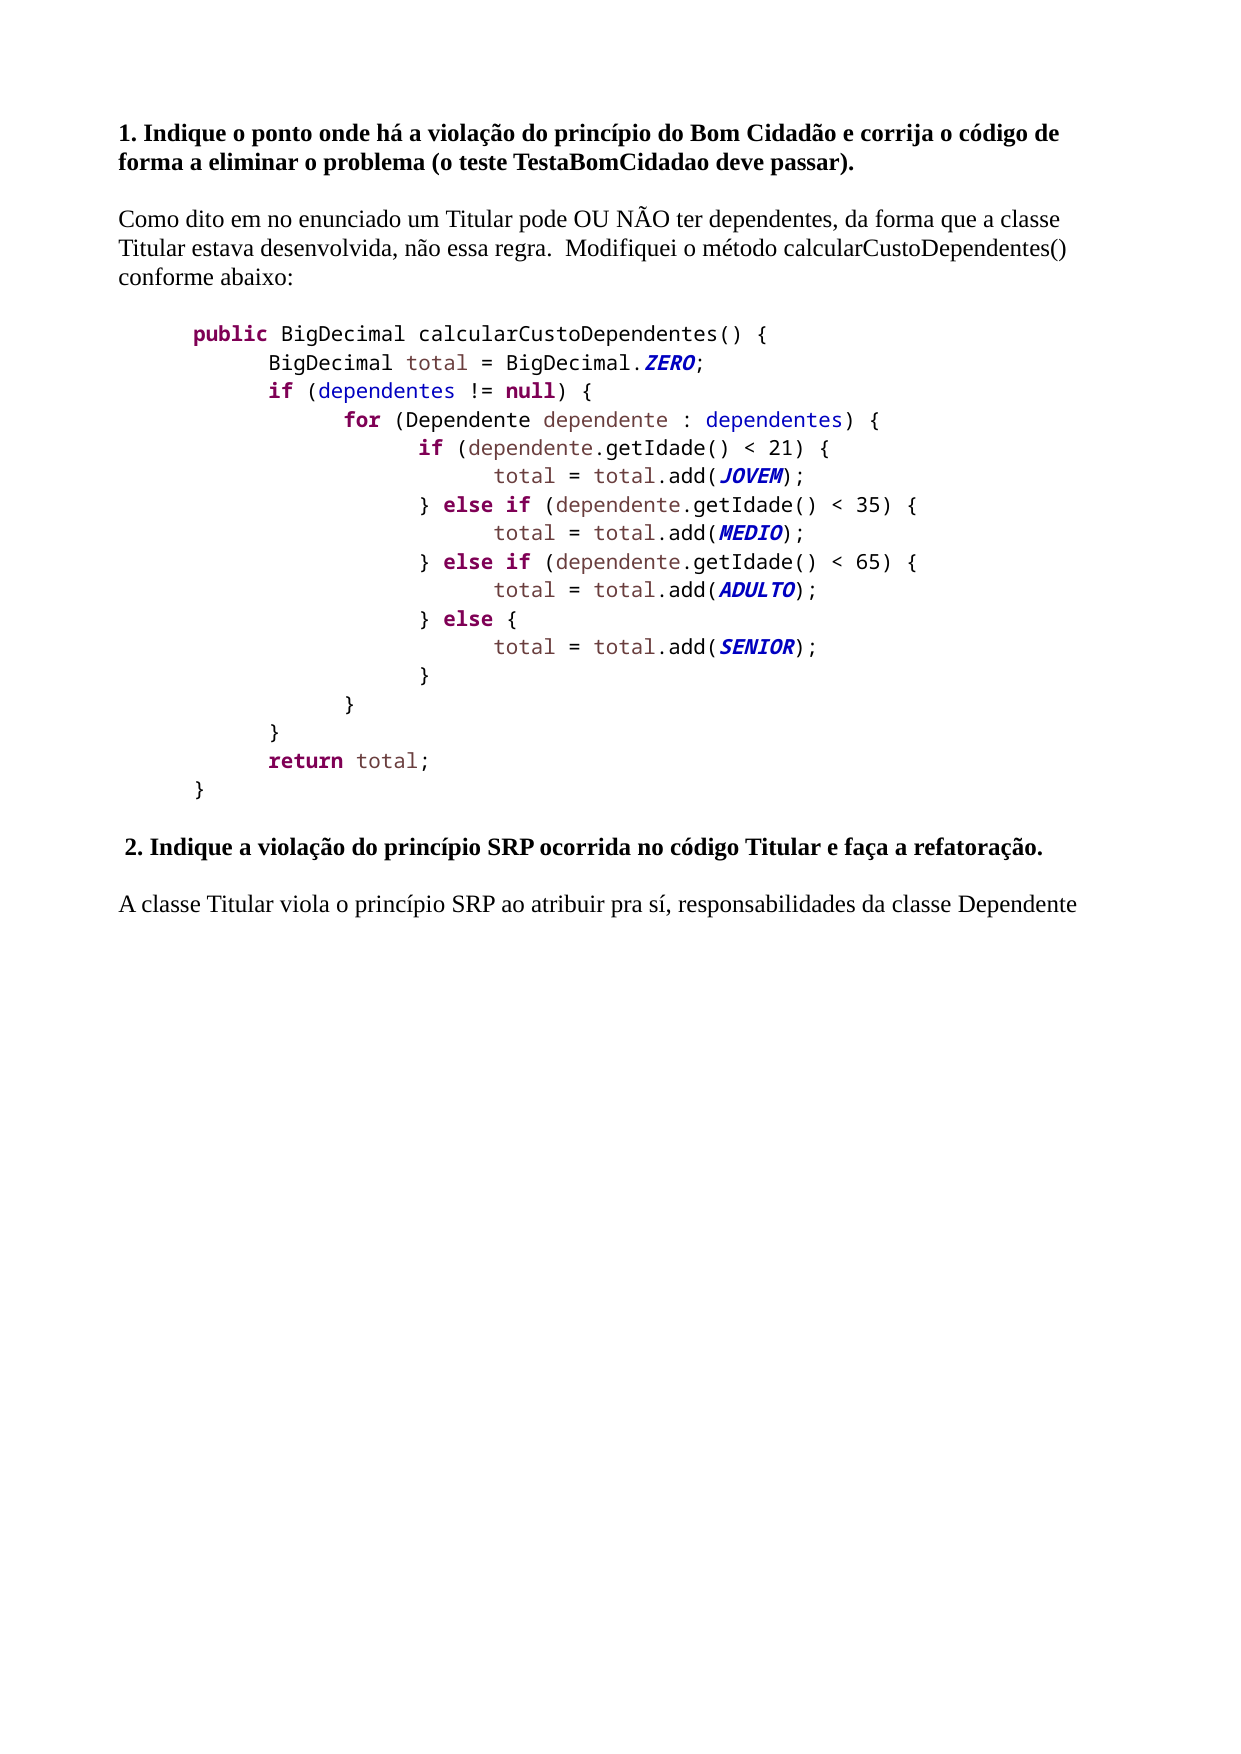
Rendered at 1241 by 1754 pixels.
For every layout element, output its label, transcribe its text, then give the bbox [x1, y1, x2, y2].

text total = total.add(JOVEM); [118, 462, 1122, 490]
text 2. Indique a violação do princípio SRP ocorrida no código Titular e faça a refatoração. [118, 832, 1122, 860]
text return total; [118, 746, 1122, 774]
text total = total.add(SENIOR); [118, 632, 1122, 661]
text } [118, 661, 1122, 689]
text A classe Titular viola o princípio SRP ao atribuir pra sí, responsabilidades da classe Dependente [118, 889, 1122, 918]
text public BigDecimal calcularCustoDependentes() { [118, 319, 1122, 348]
text Como dito em no enunciado um Titular pode OU NÃO ter dependentes, da forma que a classe Titular estava desenvolvida, não essa regra. Modifiquei o método calcularCustoDependentes() conforme abaixo: [118, 204, 1122, 291]
text for (Dependente dependente : dependentes) { [118, 405, 1122, 433]
text } [118, 689, 1122, 717]
text } [118, 717, 1122, 746]
text total = total.add(ADULTO); [118, 575, 1122, 604]
text BigDecimal total = BigDecimal.ZERO; [118, 348, 1122, 376]
text } else if (dependente.getIdade() < 65) { [118, 547, 1122, 575]
text total = total.add(MEDIO); [118, 518, 1122, 547]
text } else { [118, 604, 1122, 632]
text } else if (dependente.getIdade() < 35) { [118, 490, 1122, 518]
text 1. Indique o ponto onde há a violação do princípio do Bom Cidadão e corrija o código de forma a eliminar o problema (o teste TestaBomCidadao deve passar). [118, 118, 1122, 176]
text if (dependentes != null) { [118, 376, 1122, 405]
text if (dependente.getIdade() < 21) { [118, 433, 1122, 462]
text } [118, 774, 1122, 803]
